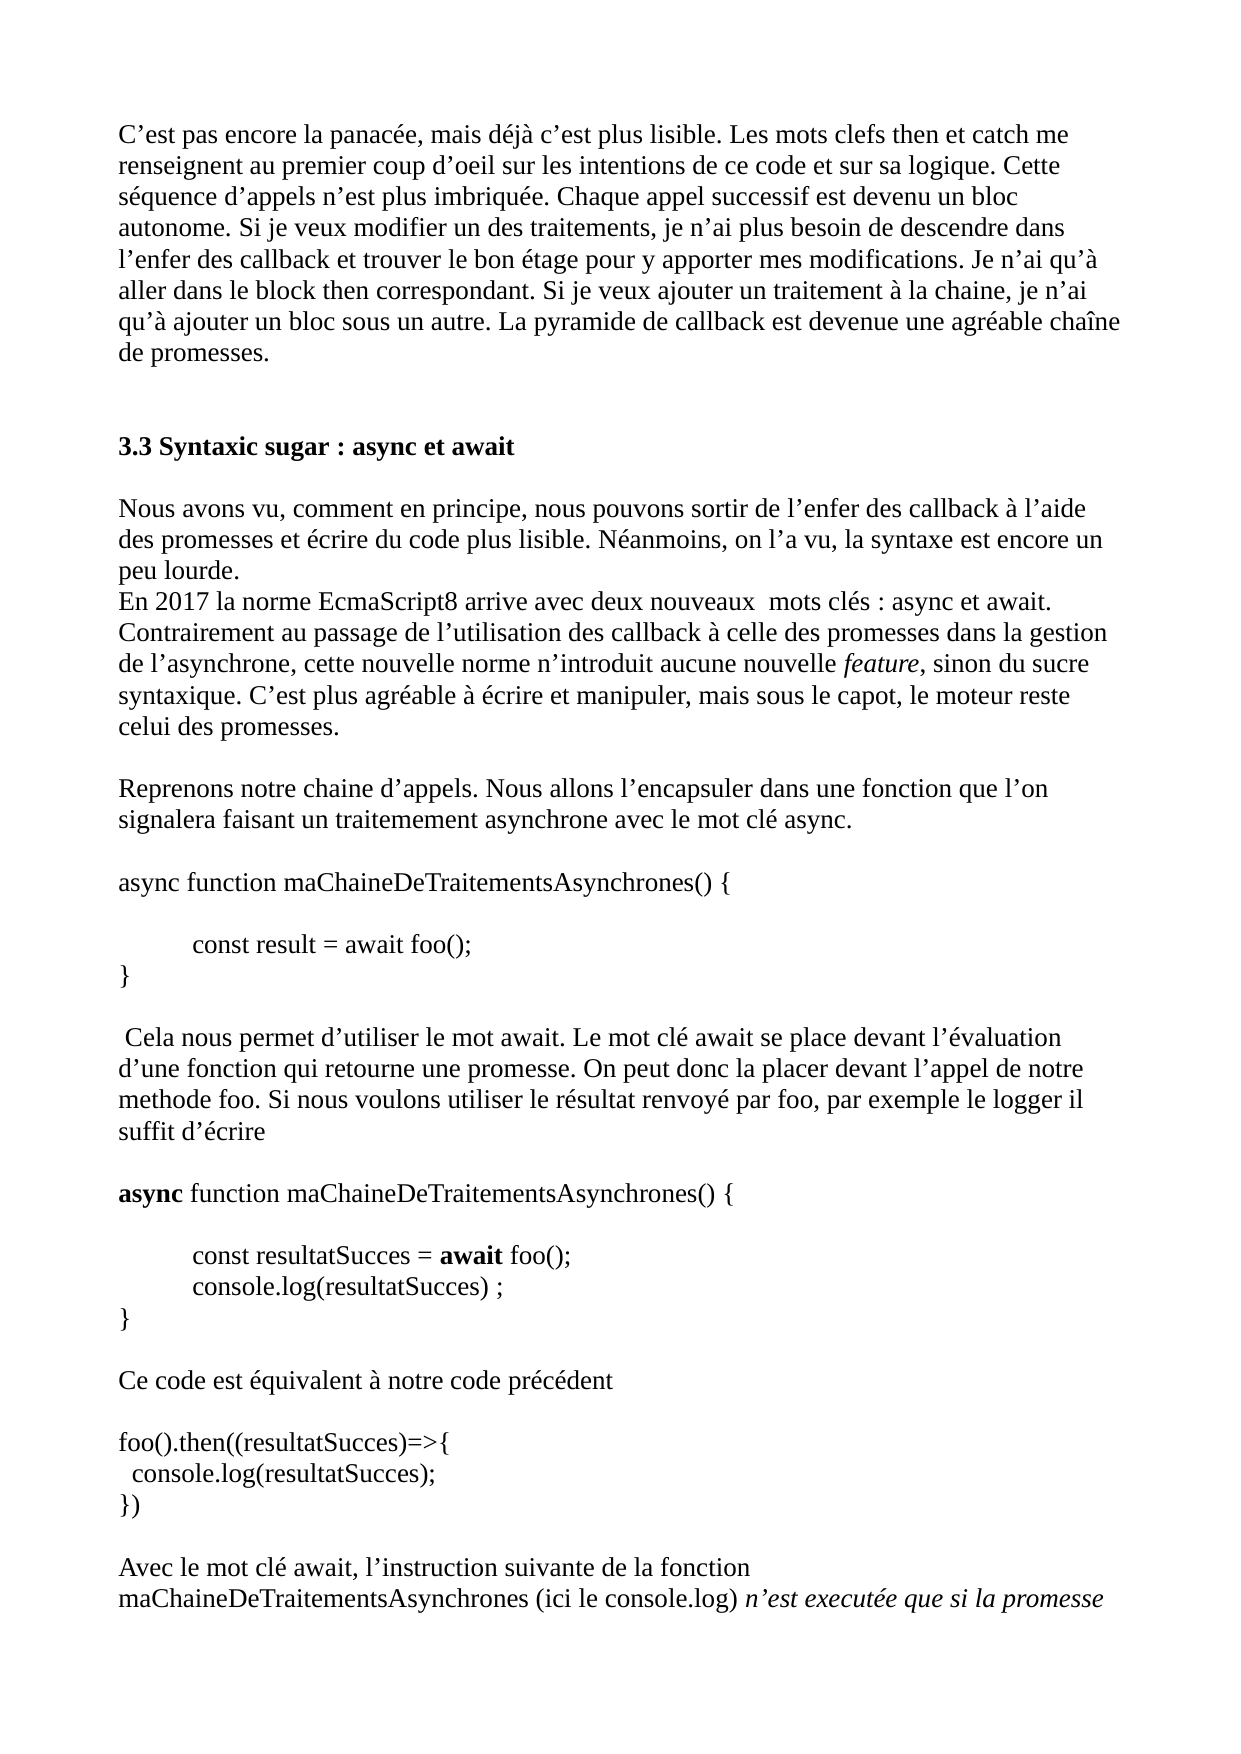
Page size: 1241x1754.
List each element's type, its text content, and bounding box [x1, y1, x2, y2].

text Avec le mot clé await, l’instruction suivante de la fonction maChaineDeTraitementsAsynchrones (ici le console.log) n’est executée que si la promesse [118, 1551, 1122, 1613]
text En 2017 la norme EcmaScript8 arrive avec deux nouveaux mots clés : async et await. Contrairement au passage de l’utilisation des callback à celle des promesses dans la gestion de l’asynchrone, cette nouvelle norme n’introduit aucune nouvelle feature, sinon du sucre syntaxique. C’est plus agréable à écrire et manipuler, mais sous le capot, le moteur reste celui des promesses. [118, 585, 1122, 741]
text async function maChaineDeTraitementsAsynchrones() { [118, 866, 1122, 897]
text Nous avons vu, comment en principe, nous pouvons sortir de l’enfer des callback à l’aide des promesses et écrire du code plus lisible. Néanmoins, on l’a vu, la syntaxe est encore un peu lourde. [118, 492, 1122, 585]
text const resultatSucces = await foo(); [118, 1239, 1122, 1271]
text const result = await foo(); [118, 928, 1122, 959]
text foo().then((resultatSucces)=>{ [118, 1426, 1122, 1457]
text C’est pas encore la panacée, mais déjà c’est plus lisible. Les mots clefs then et catch me renseignent au premier coup d’oeil sur les intentions de ce code et sur sa logique. Cette séquence d’appels n’est plus imbriquée. Chaque appel successif est devenu un bloc autonome. Si je veux modifier un des traitements, je n’ai plus besoin de descendre dans l’enfer des callback et trouver le bon étage pour y apporter mes modifications. Je n’ai qu’à aller dans le block then correspondant. Si je veux ajouter un traitement à la chaine, je n’ai qu’à ajouter un bloc sous un autre. La pyramide de callback est devenue une agréable chaîne de promesses. [118, 118, 1122, 367]
text Reprenons notre chaine d’appels. Nous allons l’encapsuler dans une fonction que l’on signalera faisant un traitemement asynchrone avec le mot clé async. [118, 772, 1122, 834]
text console.log(resultatSucces); [118, 1457, 1122, 1488]
text Ce code est équivalent à notre code précédent [118, 1364, 1122, 1395]
text async function maChaineDeTraitementsAsynchrones() { [118, 1177, 1122, 1208]
text } [118, 1302, 1122, 1333]
text console.log(resultatSucces) ; [118, 1271, 1122, 1302]
text Cela nous permet d’utiliser le mot await. Le mot clé await se place devant l’évaluation d’une fonction qui retourne une promesse. On peut donc la placer devant l’appel de notre methode foo. Si nous voulons utiliser le résultat renvoyé par foo, par exemple le logger il suffit d’écrire [118, 1021, 1122, 1146]
text } [118, 959, 1122, 990]
text }) [118, 1488, 1122, 1520]
text 3.3 Syntaxic sugar : async et await [118, 429, 1122, 461]
